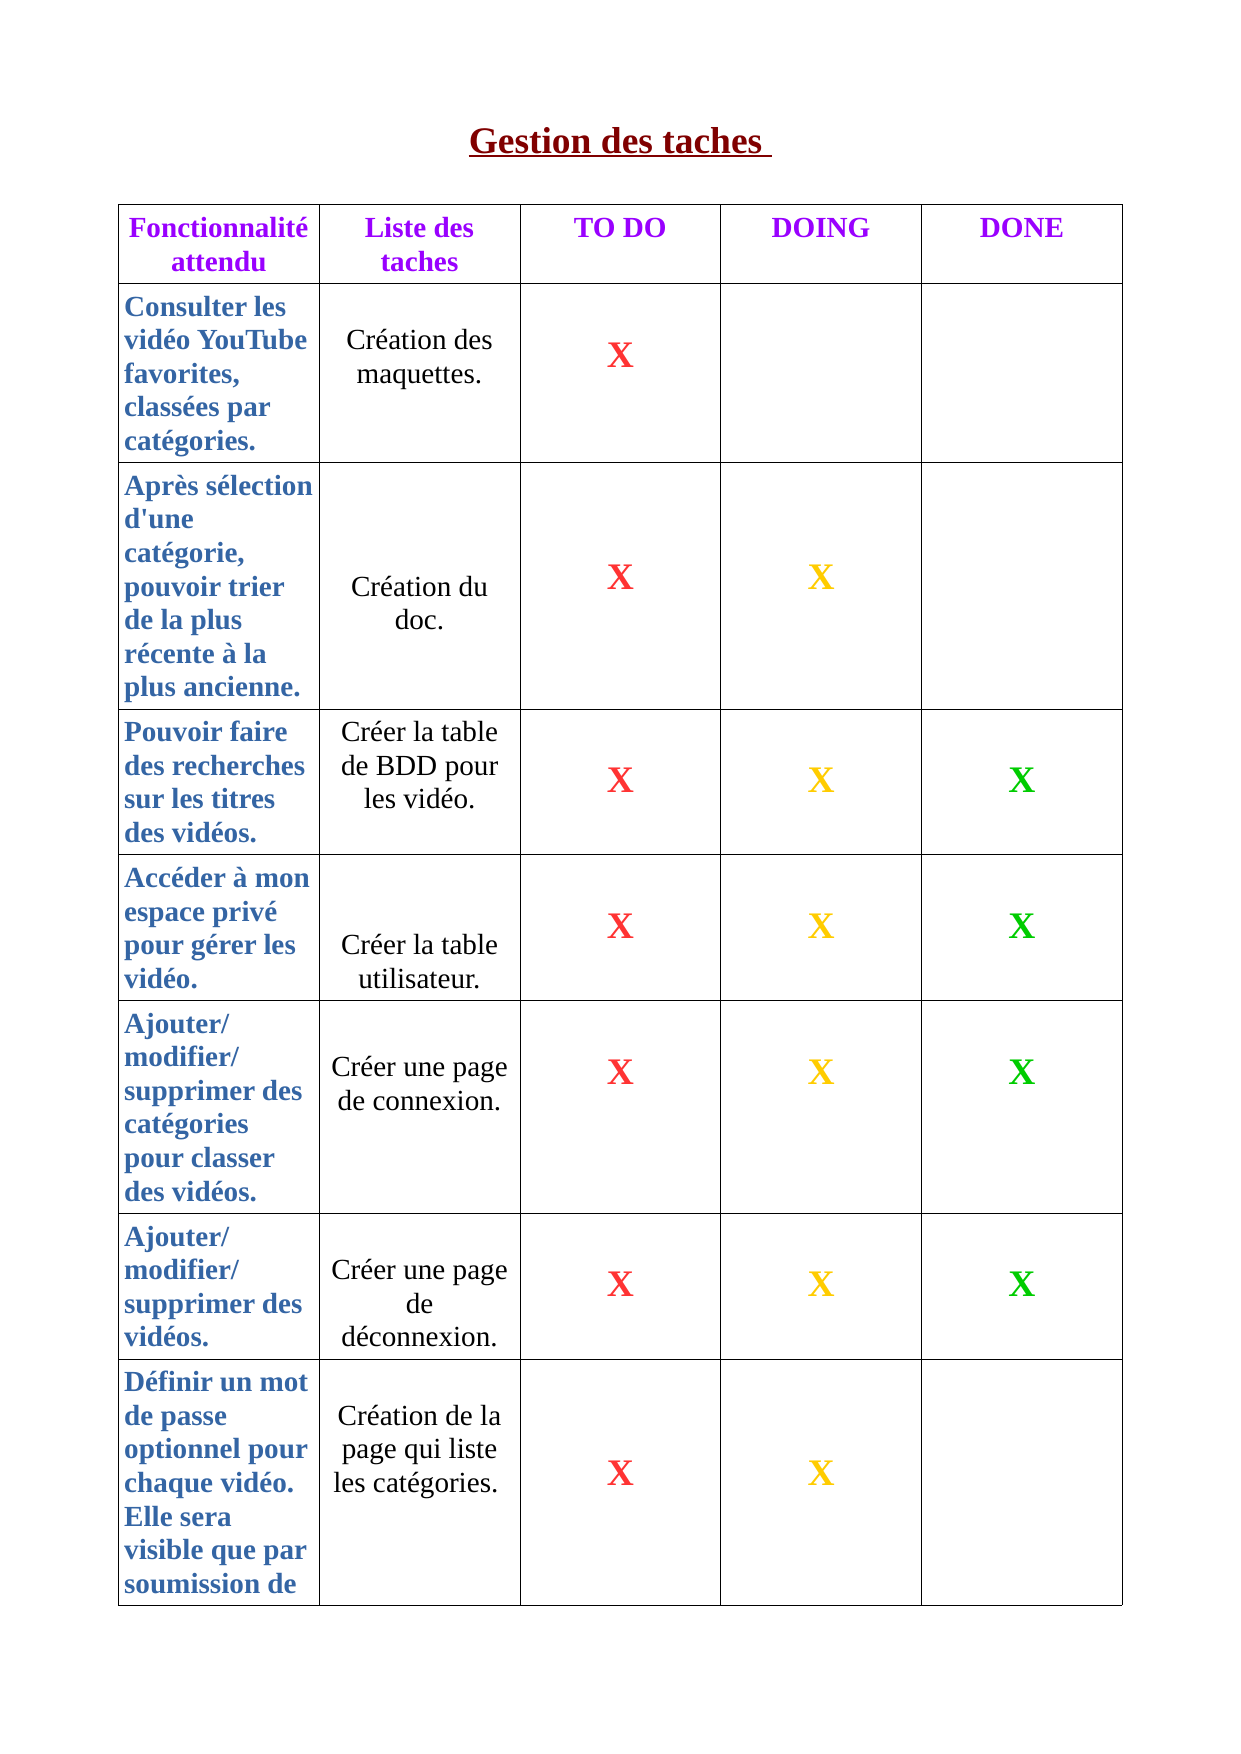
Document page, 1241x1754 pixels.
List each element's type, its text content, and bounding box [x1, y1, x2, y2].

table_header DOING [721, 205, 921, 283]
table_cell Création de la page qui liste les catégories. [320, 1360, 520, 1605]
table_cell X [721, 463, 921, 709]
table_cell X [521, 463, 720, 709]
table_cell Créer une page de déconnexion. [320, 1214, 520, 1359]
table_header TO DO [521, 205, 720, 283]
table_cell X [721, 710, 921, 854]
table_cell X [922, 855, 1122, 1000]
table_cell [721, 284, 921, 462]
table_cell Pouvoir faire des recherches sur les titres des vidéos. [119, 710, 319, 854]
table_cell Créer la table de BDD pour les vidéo. [320, 710, 520, 854]
text Gestion des taches [118, 118, 1122, 161]
table_cell X [721, 855, 921, 1000]
table_header Liste des taches [320, 205, 520, 283]
table_cell Accéder à mon espace privé pour gérer les vidéo. [119, 855, 319, 1000]
table_cell [922, 1360, 1122, 1605]
table_header Fonctionnalité attendu [119, 205, 319, 283]
table_cell Créer une page de connexion. [320, 1001, 520, 1213]
table_cell X [521, 1360, 720, 1605]
table_cell [922, 284, 1122, 462]
table_cell Création du doc. [320, 463, 520, 709]
table_cell Ajouter/modifier/supprimer des catégories pour classer des vidéos. [119, 1001, 319, 1213]
table_cell Créer la table utilisateur. [320, 855, 520, 1000]
table_cell X [922, 1001, 1122, 1213]
table_cell Après sélection d'une catégorie, pouvoir trier de la plus récente à la plus ancienne. [119, 463, 319, 709]
table_cell X [922, 710, 1122, 854]
table_cell Ajouter/modifier/supprimer des vidéos. [119, 1214, 319, 1359]
table_cell X [922, 1214, 1122, 1359]
table_cell X [721, 1360, 921, 1605]
table_cell X [521, 855, 720, 1000]
table_cell X [521, 1001, 720, 1213]
table_cell Consulter les vidéo YouTube favorites, classées par catégories. [119, 284, 319, 462]
table_header DONE [922, 205, 1122, 283]
table_cell X [521, 284, 720, 462]
table_cell [922, 463, 1122, 709]
table_cell X [521, 710, 720, 854]
table_cell Création des maquettes. [320, 284, 520, 462]
table_cell Définir un mot de passe optionnel pour chaque vidéo. Elle sera visible que par soumission de [119, 1360, 319, 1605]
table_cell X [521, 1214, 720, 1359]
table_cell X [721, 1214, 921, 1359]
table_cell X [721, 1001, 921, 1213]
